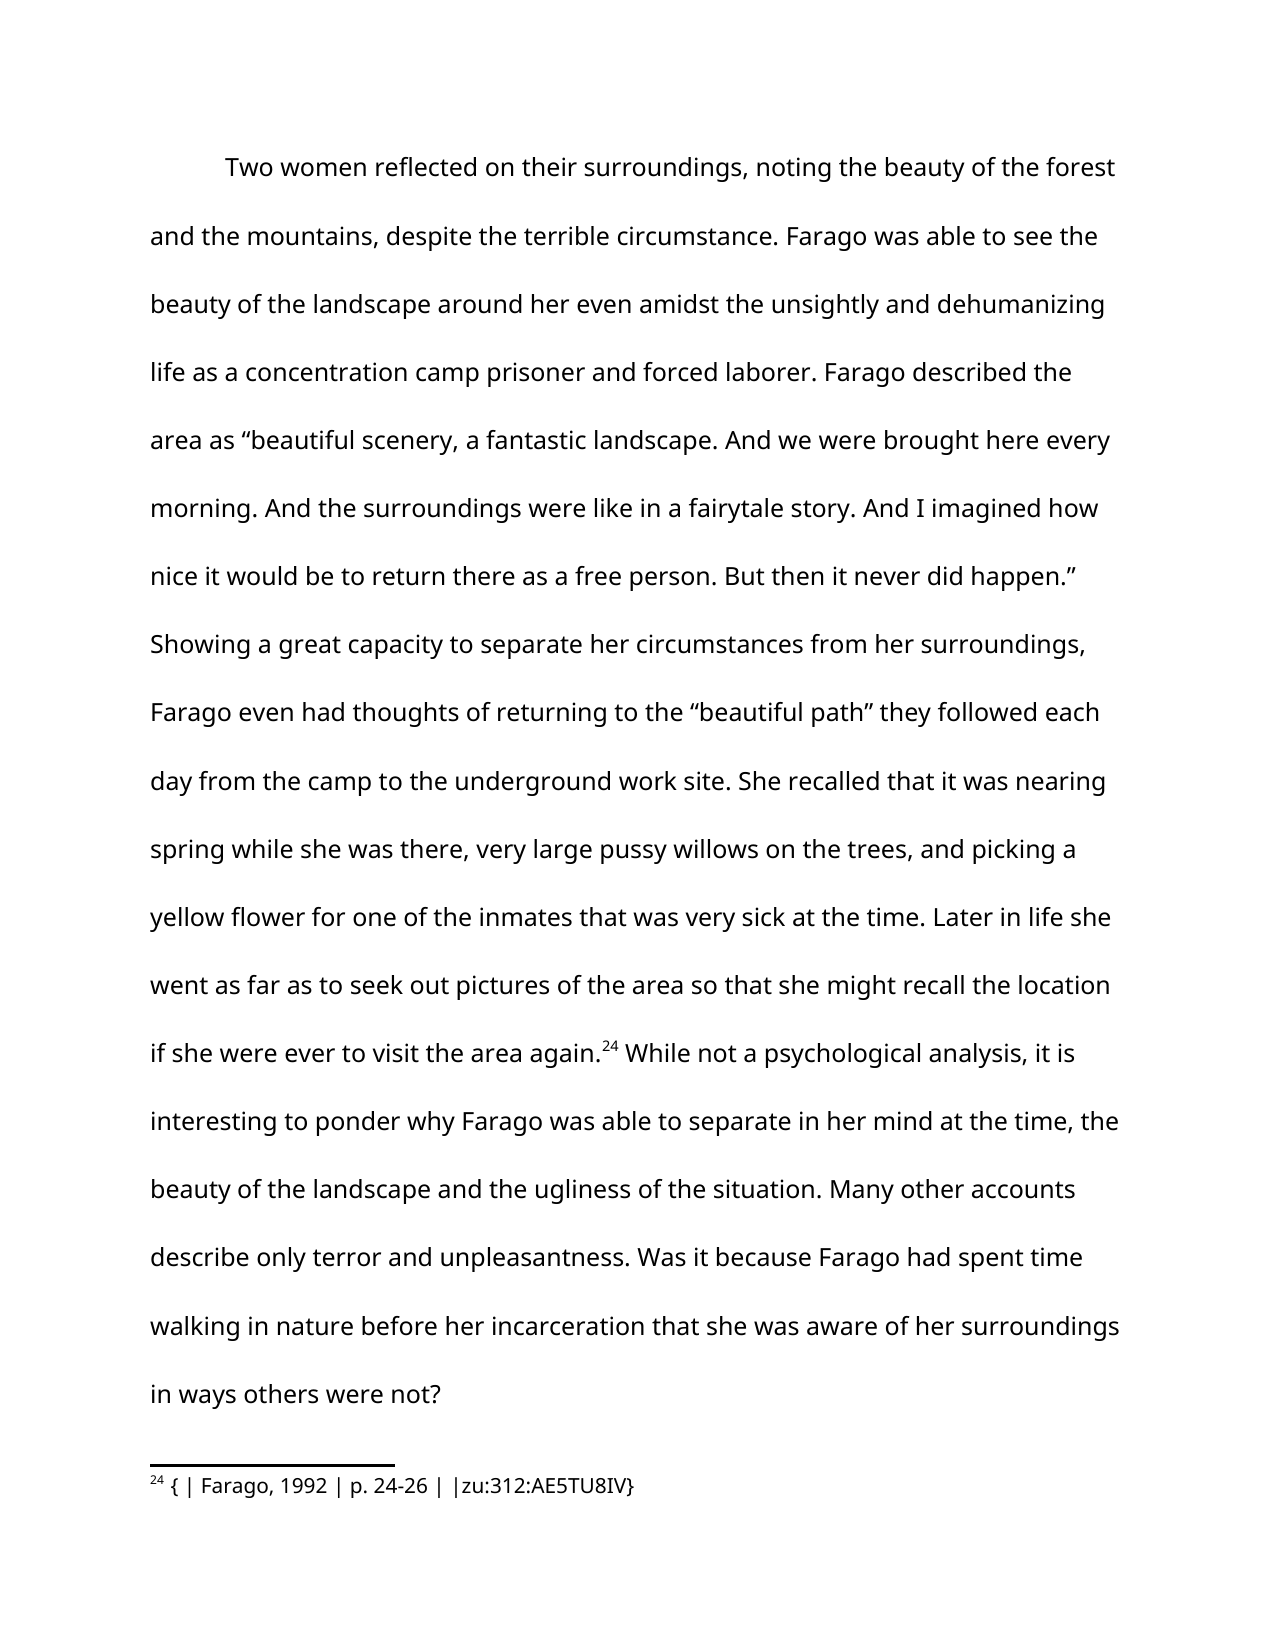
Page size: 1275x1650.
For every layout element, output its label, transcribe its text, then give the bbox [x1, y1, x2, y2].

text Two women reflected on their surroundings, noting the beauty of the forest and the mountains, despite the terrible circumstance. Farago was able to see the beauty of the landscape around her even amidst the unsightly and dehumanizing life as a concentration camp prisoner and forced laborer. Farago described the area as “beautiful scenery, a fantastic landscape. And we were brought here every morning. And the surroundings were like in a fairytale story. And I imagined how nice it would be to return there as a free person. But then it never did happen.” Showing a great capacity to separate her circumstances from her surroundings, Farago even had thoughts of returning to the “beautiful path” they followed each day from the camp to the underground work site. She recalled that it was nearing spring while she was there, very large pussy willows on the trees, and picking a yellow flower for one of the inmates that was very sick at the time. Later in life she went as far as to seek out pictures of the area so that she might recall the location if she were ever to visit the area again. While not a psychological analysis, it is interesting to ponder why Farago was able to separate in her mind at the time, the beauty of the landscape and the ugliness of the situation. Many other accounts describe only terror and unpleasantness. Was it because Farago had spent time walking in nature before her incarceration that she was aware of her surroundings in ways others were not? [150, 150, 1125, 1410]
text { | Farago, 1992 | p. 24-26 | |zu:312:AE5TU8IV} [150, 1472, 1125, 1500]
